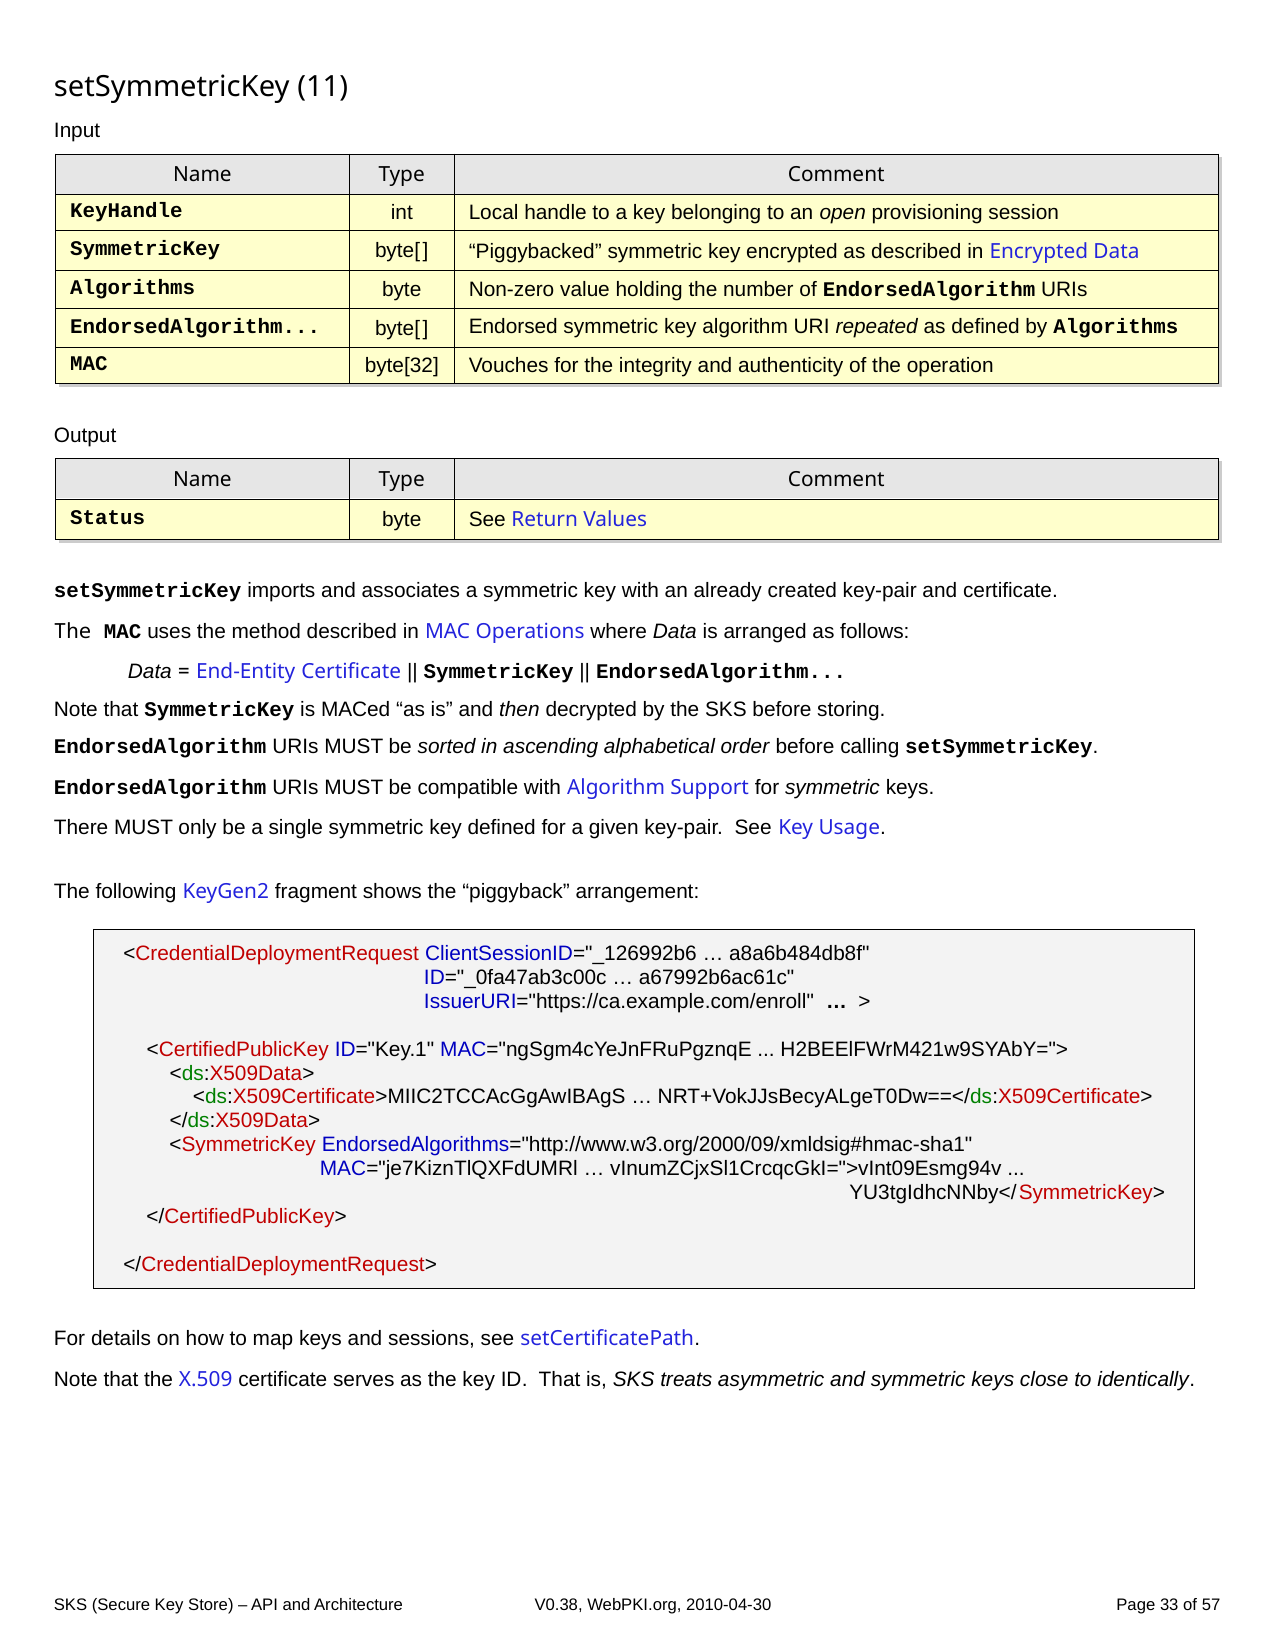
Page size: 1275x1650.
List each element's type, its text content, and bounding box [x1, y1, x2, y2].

table_cell Endorsed symmetric key algorithm URI repeated as defined by Algorithms [455, 309, 1218, 347]
table_cell byte⁮[32] [350, 348, 454, 383]
text There MUST only be a single symmetric key defined for a given key-pair. See Key Usage. [54, 812, 1221, 841]
text Note that the X.509 certificate serves as the key ID. That is, SKS treats asymmetric and symmetric keys close to identically. [54, 1364, 1221, 1392]
table_cell byte⁮[ ] [350, 309, 454, 347]
table_cell Algorithms [56, 271, 349, 308]
table_cell See Return Values [455, 500, 1218, 539]
text Data = End-Entity Certificate || SymmetricKey || EndorsedAlgorithm... [54, 656, 1221, 685]
table_header Name [56, 155, 349, 194]
table_cell Vouches for the integrity and authenticity of the operation [455, 348, 1218, 383]
table_cell “Piggybacked” symmetric key encrypted as described in Encrypted Data [455, 231, 1218, 270]
subtitle setSymmetricKey (11) [54, 66, 1221, 105]
table_cell byte [350, 271, 454, 308]
table_header Type [350, 459, 454, 498]
table_header Comment [455, 459, 1218, 498]
text EndorsedAlgorithm URIs MUST be compatible with Algorithm Support for symmetric keys. [54, 772, 1221, 800]
text setSymmetricKey imports and associates a symmetric key with an already created key-pair and certificate. [54, 578, 1221, 604]
text For details on how to map keys and sessions, see setCertificatePath. [54, 1323, 1221, 1352]
text Output [54, 422, 1221, 446]
table_cell SymmetricKey [56, 231, 349, 270]
table_cell byte⁮[ ] [350, 231, 454, 270]
table_cell byte [350, 500, 454, 539]
text EndorsedAlgorithm URIs MUST be sorted in ascending alphabetical order before calling setSymmetricKey. [54, 734, 1221, 760]
table_header Name [56, 459, 349, 498]
text Note that SymmetricKey is MACed “as is” and then decrypted by the SKS before storing. [54, 697, 1221, 722]
text The following KeyGen2 fragment shows the “piggyback” arrangement: [54, 876, 1221, 929]
table_cell MAC [56, 348, 349, 383]
table_cell int [350, 195, 454, 230]
table_cell KeyHandle [56, 195, 349, 230]
table_cell Status [56, 500, 349, 539]
table_cell EndorsedAlgorithm... [56, 309, 349, 347]
table_cell Non-zero value holding the number of EndorsedAlgorithm URIs [455, 271, 1218, 308]
table_header Comment [455, 155, 1218, 194]
table_cell Local handle to a key belonging to an open provisioning session [455, 195, 1218, 230]
text The MAC uses the method described in MAC Operations where Data is arranged as follows: [54, 616, 1221, 644]
text Input [54, 118, 1221, 142]
table_header Type [350, 155, 454, 194]
table_header <CredentialDeploymentRequest ClientSessionID="_126992b6 … a8a6b484db8f" ID="_0fa47ab3c00c … a67992b6ac61c" IssuerURI="https://ca.example.com/enroll" … > <CertifiedPublicKey ID="Key.1" MAC="ngSgm4cYeJnFRuPgznqE ... H2BEElFWrM421w9SYAbY="> <ds:X509Data> <ds:X509Certificate>MIIC2TCCAcGgAwIBAgS … NRT+VokJJsBecyALgeT0Dw==</ds:X509Certificate> </ds:X509Data> <SymmetricKey EndorsedAlgorithms="http://www.w3.org/2000/09/xmldsig#hmac-sha1" MAC="je7KiznTlQXFdUMRl … vInumZCjxSl1CrcqcGkI=">vInt09Esmg94v ... YU3tgIdhcNNby</SymmetricKey> </CertifiedPublicKey> </CredentialDeploymentRequest> [94, 930, 1194, 1288]
